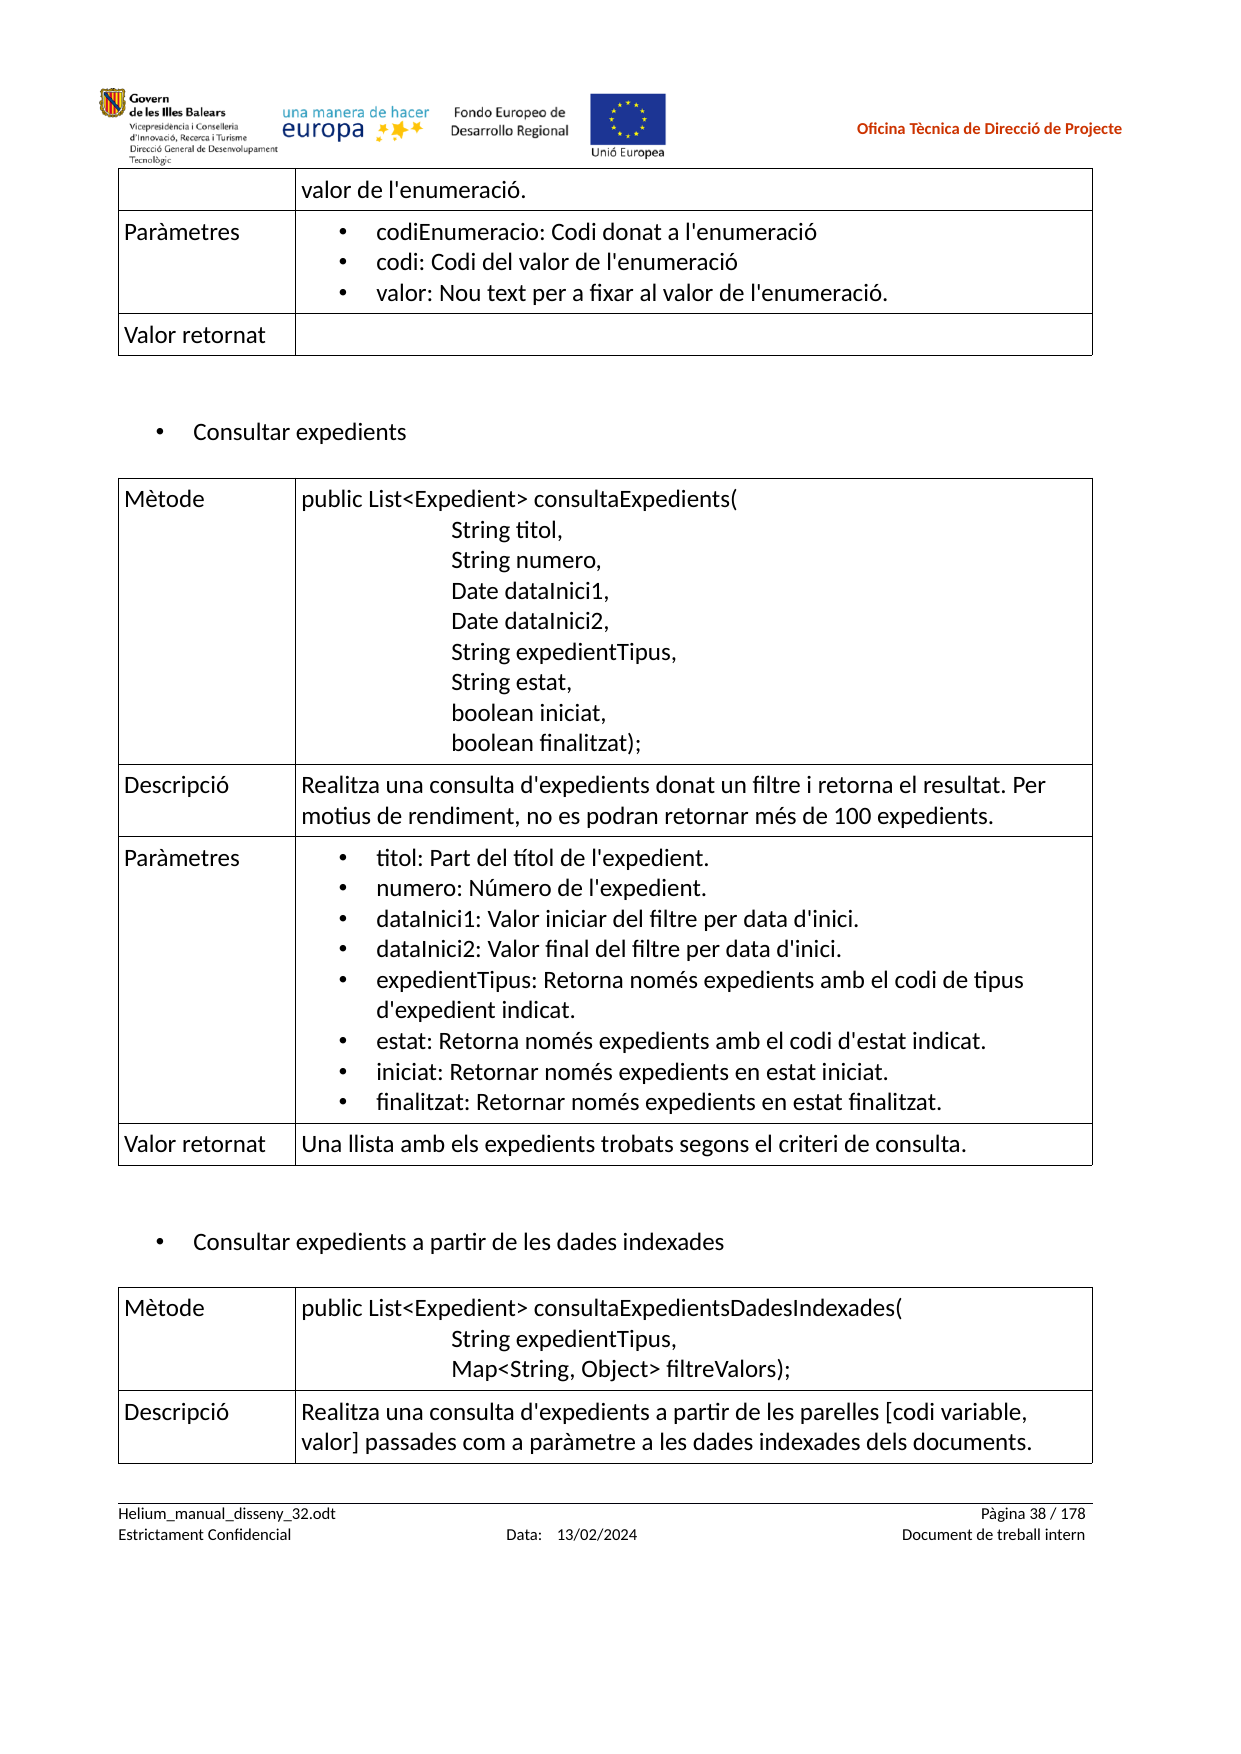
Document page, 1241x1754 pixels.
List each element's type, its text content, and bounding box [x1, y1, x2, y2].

table_header Mètode [119, 1288, 295, 1390]
table_cell Descripció [119, 765, 295, 836]
table_header public List<Expedient> consultaExpedients( String titol, String numero, Date dataInici1, Date dataInici2, String expedientTipus, String estat, boolean iniciat, boolean finalitzat); [296, 479, 1092, 764]
table_cell [119, 169, 295, 210]
table_cell valor de l'enumeració. [296, 169, 1092, 210]
table_cell titol: Part del títol de l'expedient. numero: Número de l'expedient. dataInici1: Valor iniciar del filtre per data d'inici. dataInici2: Valor final del filtre per data d'inici. expedientTipus: Retorna només expedients amb el codi de tipus d'expedient indicat. estat: Retorna només expedients amb el codi d'estat indicat. iniciat: Retornar només expedients en estat iniciat. finalitzat: Retornar només expedients en estat finalitzat. [296, 837, 1092, 1122]
table_cell Realitza una consulta d'expedients donat un filtre i retorna el resultat. Per motius de rendiment, no es podran retornar més de 100 expedients. [296, 765, 1092, 836]
list Consultar expedients a partir de les dades indexades [156, 1226, 1122, 1256]
table_cell Paràmetres [119, 837, 295, 1122]
table_cell Descripció [119, 1391, 295, 1462]
table_cell Paràmetres [119, 211, 295, 313]
table_cell Realitza una consulta d'expedients a partir de les parelles [codi variable, valor] passades com a paràmetre a les dades indexades dels documents. [296, 1391, 1092, 1462]
table_header public List<Expedient> consultaExpedientsDadesIndexades( String expedientTipus, Map<String, Object> filtreValors); [296, 1288, 1092, 1390]
table_cell Valor retornat [119, 314, 295, 355]
table_header Mètode [119, 479, 295, 764]
table_cell Valor retornat [119, 1124, 295, 1164]
table_cell Una llista amb els expedients trobats segons el criteri de consulta. [296, 1124, 1092, 1164]
table_cell [296, 314, 1092, 355]
list Consultar expedients [156, 416, 1122, 447]
picture [99, 87, 668, 166]
table_cell codiEnumeracio: Codi donat a l'enumeració codi: Codi del valor de l'enumeració valor: Nou text per a fixar al valor de l'enumeració. [296, 211, 1092, 313]
